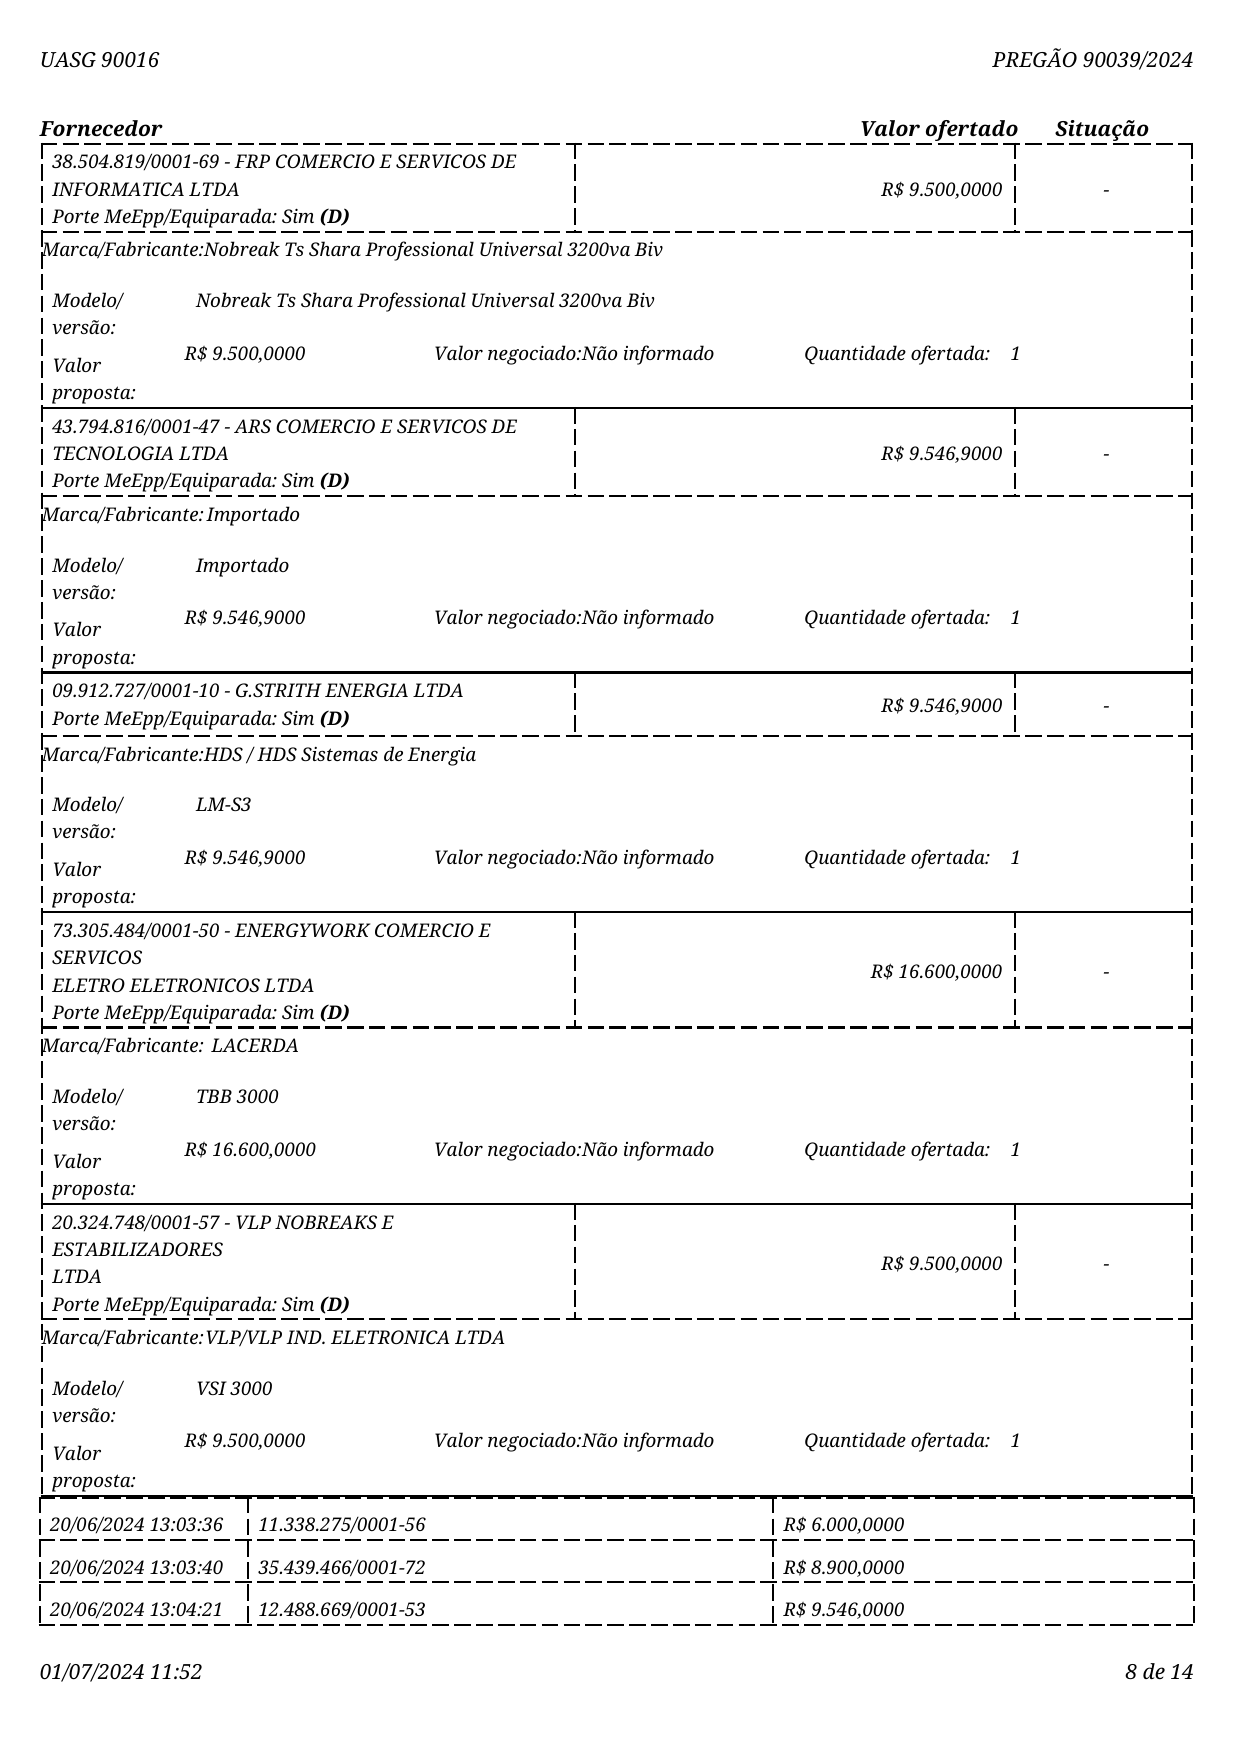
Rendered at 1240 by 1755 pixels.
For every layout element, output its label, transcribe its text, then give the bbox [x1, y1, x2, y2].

table_cell - [1099, 409, 1192, 495]
table_cell 35.439.466/0001-72 [248, 1539, 773, 1581]
table_cell 20/06/2024 13:03:40 [40, 1539, 248, 1581]
table_cell - [1099, 913, 1192, 1026]
table_cell [575, 1205, 785, 1318]
table_cell R$ 9.546,9000 [785, 674, 1014, 735]
table_cell [1099, 788, 1192, 838]
table_cell 73.305.484/0001-50 - ENERGYWORK COMERCIO E SERVICOS ELETRO ELETRONICOS LTDA Porte MeEpp/Equiparada: Sim (D) [42, 913, 575, 1026]
table_cell R$ 9.500,0000 [785, 1205, 1014, 1318]
table_cell 12.488.669/0001-53 [248, 1581, 773, 1623]
table_cell [1099, 495, 1192, 548]
table_cell R$ 9.546,9000 [785, 409, 1014, 495]
table_cell [575, 674, 785, 735]
table_cell Marca/Fabricante: VLP/VLP IND. ELETRONICA LTDA [42, 1318, 785, 1371]
table_cell R$ 9.546,0000 [773, 1581, 1194, 1623]
table_cell Quantidade ofertada: [785, 1422, 1000, 1494]
table_cell R$ 16.600,0000 Valor negociado: Não informado [184, 1130, 785, 1203]
table_cell Modelo/versão: Valor proposta: [42, 548, 184, 671]
table_cell 20.324.748/0001-57 - VLP NOBREAKS E ESTABILIZADORES LTDA Porte MeEpp/Equiparada: Sim (D) [42, 1205, 575, 1318]
table_cell [785, 548, 1098, 598]
table_cell R$ 8.900,0000 [773, 1539, 1194, 1581]
table_cell R$ 9.500,0000 Valor negociado: Não informado [184, 1422, 785, 1494]
table_cell [1099, 1318, 1192, 1371]
table_header R$ 6.000,0000 [773, 1497, 1194, 1539]
table_cell [575, 913, 785, 1026]
table_cell TBB 3000 [184, 1079, 785, 1130]
table_cell [1015, 409, 1098, 495]
table_cell 20/06/2024 13:04:21 [40, 1581, 248, 1623]
table_header [1015, 143, 1098, 231]
table_cell Marca/Fabricante: Importado [42, 495, 785, 548]
table_cell [1099, 838, 1192, 911]
table_cell [785, 735, 1098, 787]
table_header 20/06/2024 13:03:36 [40, 1497, 248, 1539]
table_header 38.504.819/0001-69 - FRP COMERCIO E SERVICOS DE INFORMATICA LTDA Porte MeEpp/Equiparada: Sim (D) [42, 143, 575, 231]
table_cell [785, 1079, 1098, 1130]
table_cell [1099, 1130, 1192, 1203]
table_cell Modelo/versão: Valor proposta: [42, 283, 184, 407]
table_cell [1015, 1205, 1098, 1318]
table_cell [785, 1318, 1098, 1371]
table_cell Marca/Fabricante: LACERDA [42, 1026, 785, 1079]
table_cell Quantidade ofertada: [785, 334, 1000, 407]
table_cell [1015, 674, 1098, 735]
table_cell R$ 9.546,9000 Valor negociado: Não informado [184, 598, 785, 671]
table_cell - [1099, 1205, 1192, 1318]
table_cell [1099, 231, 1192, 283]
table_cell 1 [1000, 1422, 1098, 1494]
table_cell R$ 16.600,0000 [785, 913, 1014, 1026]
table_cell [785, 231, 1098, 283]
table_cell LM-S3 [184, 788, 785, 838]
table_cell [1099, 735, 1192, 787]
table_cell [1099, 598, 1192, 671]
table_cell Marca/Fabricante: Nobreak Ts Shara Professional Universal 3200va Biv [42, 231, 785, 283]
table_cell 1 [1000, 838, 1098, 911]
table_cell R$ 9.546,9000 Valor negociado: Não informado [184, 838, 785, 911]
table_cell 1 [1000, 598, 1098, 671]
table_cell 1 [1000, 1130, 1098, 1203]
table_cell - [1099, 674, 1192, 735]
table_cell [785, 283, 1098, 334]
table_cell [1099, 1422, 1192, 1494]
table_cell [1099, 1026, 1192, 1079]
table_cell [1099, 548, 1192, 598]
table_cell Modelo/versão: Valor proposta: [42, 788, 184, 911]
table_header - [1099, 143, 1192, 231]
table_cell [575, 409, 785, 495]
table_cell 09.912.727/0001-10 - G.STRITH ENERGIA LTDA Porte MeEpp/Equiparada: Sim (D) [42, 674, 575, 735]
table_cell [785, 1371, 1098, 1422]
table_cell [1099, 283, 1192, 334]
table_cell Modelo/versão: Valor proposta: [42, 1079, 184, 1203]
table_cell 1 [1000, 334, 1098, 407]
table_cell 43.794.816/0001-47 - ARS COMERCIO E SERVICOS DE TECNOLOGIA LTDA Porte MeEpp/Equiparada: Sim (D) [42, 409, 575, 495]
table_cell Quantidade ofertada: [785, 838, 1000, 911]
table_cell Quantidade ofertada: [785, 1130, 1000, 1203]
table_cell [1099, 1371, 1192, 1422]
table_cell [1099, 334, 1192, 407]
table_header R$ 9.500,0000 [785, 143, 1014, 231]
table_cell Quantidade ofertada: [785, 598, 1000, 671]
table_cell Nobreak Ts Shara Professional Universal 3200va Biv [184, 283, 785, 334]
table_cell [785, 495, 1098, 548]
table_cell Modelo/versão: Valor proposta: [42, 1371, 184, 1494]
table_cell [785, 1026, 1098, 1079]
table_header [575, 143, 785, 231]
table_cell [1015, 913, 1098, 1026]
table_cell Importado [184, 548, 785, 598]
table_cell R$ 9.500,0000 Valor negociado: Não informado [184, 334, 785, 407]
table_header 11.338.275/0001-56 [248, 1497, 773, 1539]
table_cell [785, 788, 1098, 838]
table_cell Marca/Fabricante: HDS / HDS Sistemas de Energia [42, 735, 785, 787]
table_cell VSI 3000 [184, 1371, 785, 1422]
table_cell [1099, 1079, 1192, 1130]
